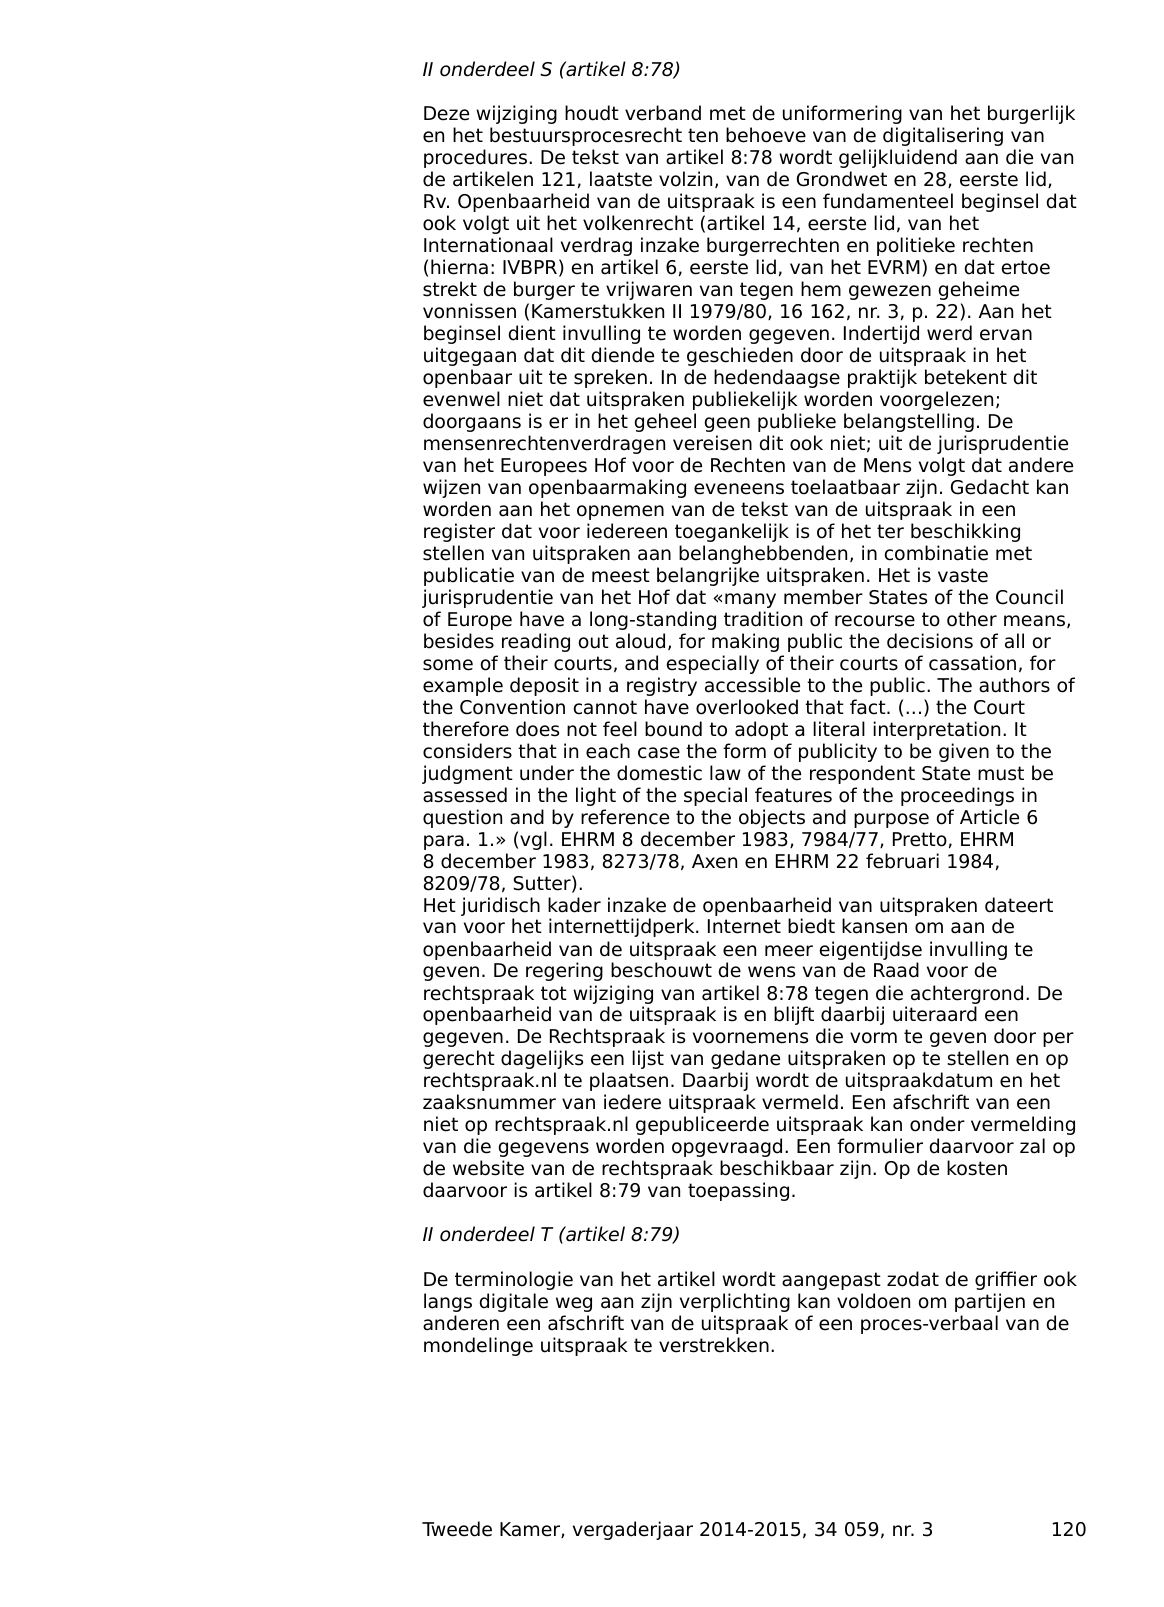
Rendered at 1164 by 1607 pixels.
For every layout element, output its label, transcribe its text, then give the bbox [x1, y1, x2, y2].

text De terminologie van het artikel wordt aangepast zodat de griffier ook langs digitale weg aan zijn verplichting kan voldoen om partijen en anderen een afschrift van de uitspraak of een proces-verbaal van de mondelinge uitspraak te verstrekken. [422, 1268, 1087, 1356]
subtitle II onderdeel S (artikel 8:78) [422, 59, 1087, 81]
subtitle II onderdeel T (artikel 8:79) [422, 1224, 1087, 1246]
text Deze wijziging houdt verband met de uniformering van het burgerlijk en het bestuursprocesrecht ten behoeve van de digitalisering van procedures. De tekst van artikel 8:78 wordt gelijkluidend aan die van de artikelen 121, laatste volzin, van de Grondwet en 28, eerste lid, Rv. Openbaarheid van de uitspraak is een fundamenteel beginsel dat ook volgt uit het volkenrecht (artikel 14, eerste lid, van het Internationaal verdrag inzake burgerrechten en politieke rechten (hierna: IVBPR) en artikel 6, eerste lid, van het EVRM) en dat ertoe strekt de burger te vrijwaren van tegen hem gewezen geheime vonnissen (Kamerstukken II 1979/80, 16 162, nr. 3, p. 22). Aan het beginsel dient invulling te worden gegeven. Indertijd werd ervan uitgegaan dat dit diende te geschieden door de uitspraak in het openbaar uit te spreken. In de hedendaagse praktijk betekent dit evenwel niet dat uitspraken publiekelijk worden voorgelezen; doorgaans is er in het geheel geen publieke belangstelling. De mensenrechtenverdragen vereisen dit ook niet; uit de jurisprudentie van het Europees Hof voor de Rechten van de Mens volgt dat andere wijzen van openbaarmaking eveneens toelaatbaar zijn. Gedacht kan worden aan het opnemen van de tekst van de uitspraak in een register dat voor iedereen toegankelijk is of het ter beschikking stellen van uitspraken aan belanghebbenden, in combinatie met publicatie van de meest belangrijke uitspraken. Het is vaste jurisprudentie van het Hof dat «many member States of the Council of Europe have a long-standing tradition of recourse to other means, besides reading out aloud, for making public the decisions of all or some of their courts, and especially of their courts of cassation, for example deposit in a registry accessible to the public. The authors of the Convention cannot have overlooked that fact. (...) the Court therefore does not feel bound to adopt a literal interpretation. It considers that in each case the form of publicity to be given to the judgment under the domestic law of the respondent State must be assessed in the light of the special features of the proceedings in question and by reference to the objects and purpose of Article 6 para. 1.» (vgl. EHRM 8 december 1983, 7984/77, Pretto, EHRM 8 december 1983, 8273/78, Axen en EHRM 22 februari 1984, 8209/78, Sutter). [422, 103, 1087, 894]
text Het juridisch kader inzake de openbaarheid van uitspraken dateert van voor het internettijdperk. Internet biedt kansen om aan de openbaarheid van de uitspraak een meer eigentijdse invulling te geven. De regering beschouwt de wens van de Raad voor de rechtspraak tot wijziging van artikel 8:78 tegen die achtergrond. De openbaarheid van de uitspraak is en blijft daarbij uiteraard een gegeven. De Rechtspraak is voornemens die vorm te geven door per gerecht dagelijks een lijst van gedane uitspraken op te stellen en op rechtspraak.nl te plaatsen. Daarbij wordt de uitspraakdatum en het zaaksnummer van iedere uitspraak vermeld. Een afschrift van een niet op rechtspraak.nl gepubliceerde uitspraak kan onder vermelding van die gegevens worden opgevraagd. Een formulier daarvoor zal op de website van de rechtspraak beschikbaar zijn. Op de kosten daarvoor is artikel 8:79 van toepassing. [422, 894, 1087, 1202]
